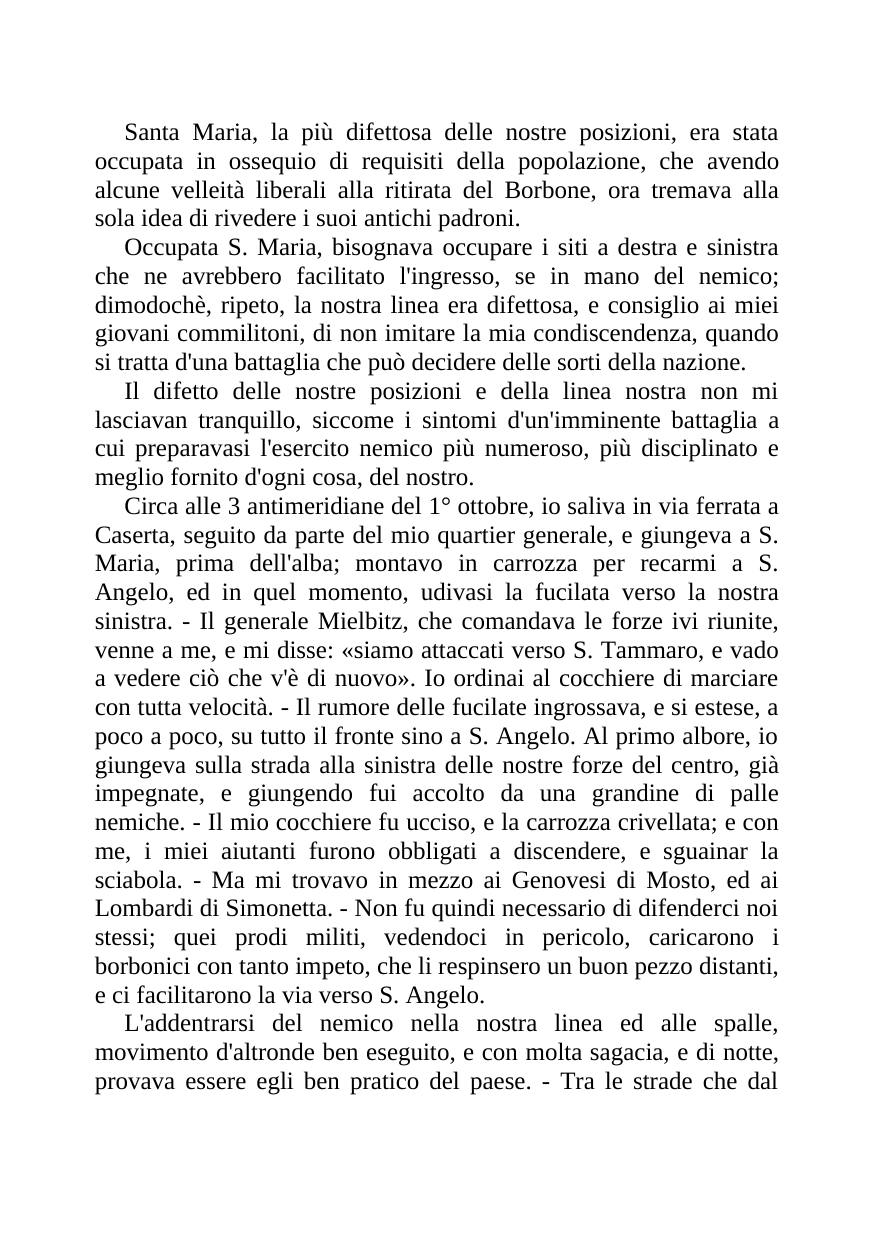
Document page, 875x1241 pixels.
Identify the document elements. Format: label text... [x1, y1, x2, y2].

text L'addentrarsi del nemico nella nostra linea ed alle spalle, movimento d'altronde ben eseguito, e con molta sagacia, e di notte, provava essere egli ben pratico del paese. - Tra le strade che dal [94, 1008, 779, 1095]
text Circa alle 3 antimeridiane del 1° ottobre, io saliva in via ferrata a Caserta, seguito da parte del mio quartier generale, e giungeva a S. Maria, prima dell'alba; montavo in carrozza per recarmi a S. Angelo, ed in quel momento, udivasi la fucilata verso la nostra sinistra. - Il generale Mielbitz, che comandava le forze ivi riunite, venne a me, e mi disse: «siamo attaccati verso S. Tammaro, e vado a vedere ciò che v'è di nuovo». Io ordinai al cocchiere di marciare con tutta velocità. - Il rumore delle fucilate ingrossava, e si estese, a poco a poco, su tutto il fronte sino a S. Angelo. Al primo albore, io giungeva sulla strada alla sinistra delle nostre forze del centro, già impegnate, e giungendo fui accolto da una grandine di palle nemiche. - Il mio cocchiere fu ucciso, e la carrozza crivellata; e con me, i miei aiutanti furono obbligati a discendere, e sguainar la sciabola. - Ma mi trovavo in mezzo ai Genovesi di Mosto, ed ai Lombardi di Simonetta. - Non fu quindi necessario di difenderci noi stessi; quei prodi militi, vedendoci in pericolo, caricarono i borbonici con tanto impeto, che li respinsero un buon pezzo distanti, e ci facilitarono la via verso S. Angelo. [94, 491, 779, 1008]
text Occupata S. Maria, bisognava occupare i siti a destra e sinistra che ne avrebbero facilitato l'ingresso, se in mano del nemico; dimodochè, ripeto, la nostra linea era difettosa, e consiglio ai miei giovani commilitoni, di non imitare la mia condiscendenza, quando si tratta d'una battaglia che può decidere delle sorti della nazione. [94, 232, 779, 376]
text Santa Maria, la più difettosa delle nostre posizioni, era stata occupata in ossequio di requisiti della popolazione, che avendo alcune velleità liberali alla ritirata del Borbone, ora tremava alla sola idea di rivedere i suoi antichi padroni. [94, 117, 779, 232]
text Il difetto delle nostre posizioni e della linea nostra non mi lasciavan tranquillo, siccome i sintomi d'un'imminente battaglia a cui preparavasi l'esercito nemico più numeroso, più disciplinato e meglio fornito d'ogni cosa, del nostro. [94, 376, 779, 491]
